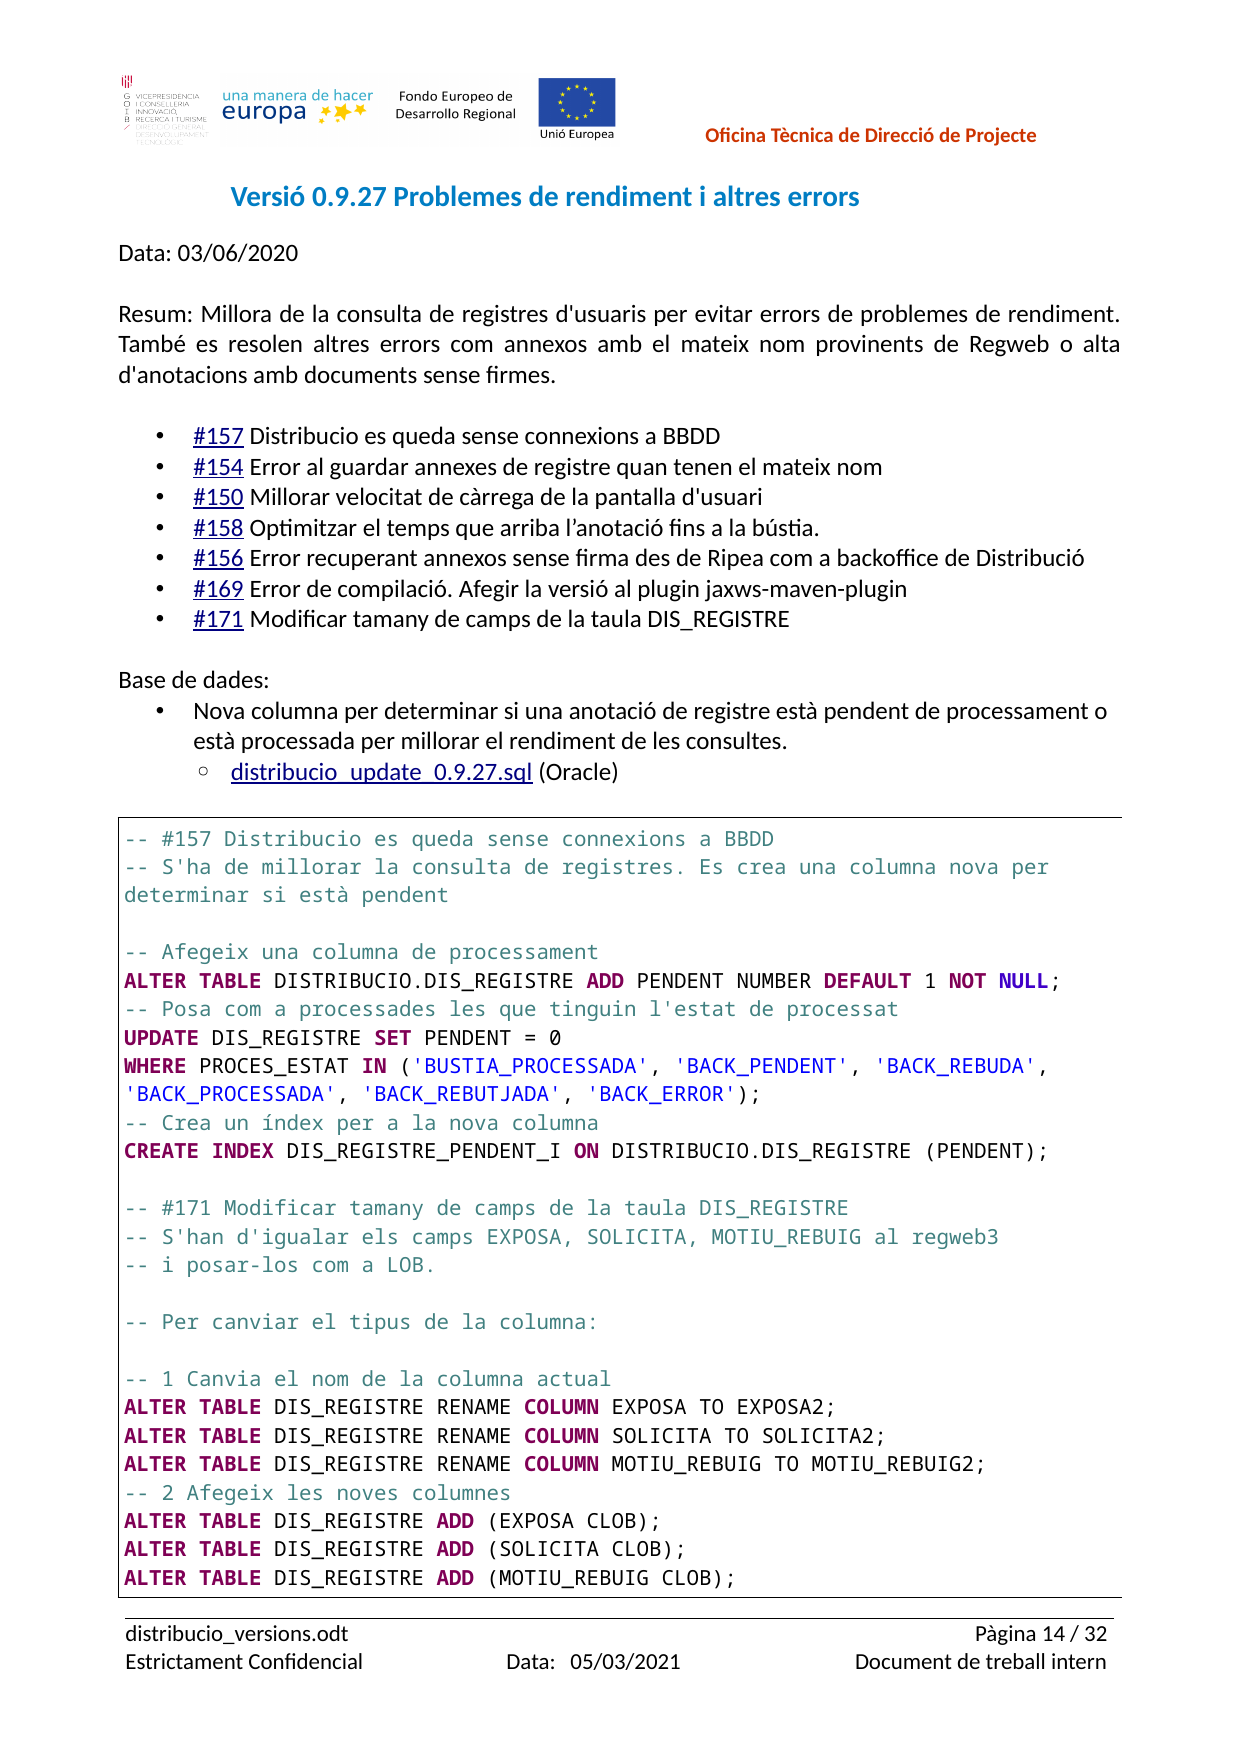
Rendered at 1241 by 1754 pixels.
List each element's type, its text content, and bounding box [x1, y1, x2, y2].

text Data: 03/06/2020 [118, 237, 1122, 267]
picture [219, 73, 621, 147]
picture [118, 73, 213, 147]
table_header -- #157 Distribucio es queda sense connexions a BBDD -- S'ha de millorar la consulta de registres. Es crea una columna nova per determinar si està pendent -- Afegeix una columna de processament ALTER TABLE DISTRIBUCIO.DIS_REGISTRE ADD PENDENT NUMBER DEFAULT 1 NOT NULL; -- Posa com a processades les que tinguin l'estat de processat UPDATE DIS_REGISTRE SET PENDENT = 0 WHERE PROCES_ESTAT IN ('BUSTIA_PROCESSADA', 'BACK_PENDENT', 'BACK_REBUDA', 'BACK_PROCESSADA', 'BACK_REBUTJADA', 'BACK_ERROR'); -- Crea un índex per a la nova columna CREATE INDEX DIS_REGISTRE_PENDENT_I ON DISTRIBUCIO.DIS_REGISTRE (PENDENT); -- #171 Modificar tamany de camps de la taula DIS_REGISTRE -- S'han d'igualar els camps EXPOSA, SOLICITA, MOTIU_REBUIG al regweb3 -- i posar-los com a LOB. -- Per canviar el tipus de la columna: -- 1 Canvia el nom de la columna actual ALTER TABLE DIS_REGISTRE RENAME COLUMN EXPOSA TO EXPOSA2; ALTER TABLE DIS_REGISTRE RENAME COLUMN SOLICITA TO SOLICITA2; ALTER TABLE DIS_REGISTRE RENAME COLUMN MOTIU_REBUIG TO MOTIU_REBUIG2; -- 2 Afegeix les noves columnes ALTER TABLE DIS_REGISTRE ADD (EXPOSA CLOB); ALTER TABLE DIS_REGISTRE ADD (SOLICITA CLOB); ALTER TABLE DIS_REGISTRE ADD (MOTIU_REBUIG CLOB); [119, 818, 1122, 1597]
list distribucio_update_0.9.27.sql (Oracle) [193, 756, 1122, 786]
list #158 Optimitzar el temps que arriba l’anotació fins a la bústia. [156, 512, 1122, 542]
list #156 Error recuperant annexos sense firma des de Ripea com a backoffice de Distribució [156, 542, 1122, 573]
subtitle Versió 0.9.27 Problemes de rendiment i altres errors [153, 178, 1122, 213]
list #150 Millorar velocitat de càrrega de la pantalla d'usuari [156, 481, 1122, 512]
list Nova columna per determinar si una anotació de registre està pendent de processament o està processada per millorar el rendiment de les consultes. [156, 695, 1122, 756]
text Base de dades: [118, 664, 1122, 695]
list #154 Error al guardar annexes de registre quan tenen el mateix nom [156, 451, 1122, 481]
text Resum: Millora de la consulta de registres d'usuaris per evitar errors de problemes de rendiment. També es resolen altres errors com annexos amb el mateix nom provinents de Regweb o alta d'anotacions amb documents sense firmes. [118, 298, 1122, 389]
list #157 Distribucio es queda sense connexions a BBDD [156, 420, 1122, 451]
list #171 Modificar tamany de camps de la taula DIS_REGISTRE [156, 603, 1122, 634]
list #169 Error de compilació. Afegir la versió al plugin jaxws-maven-plugin [156, 573, 1122, 603]
